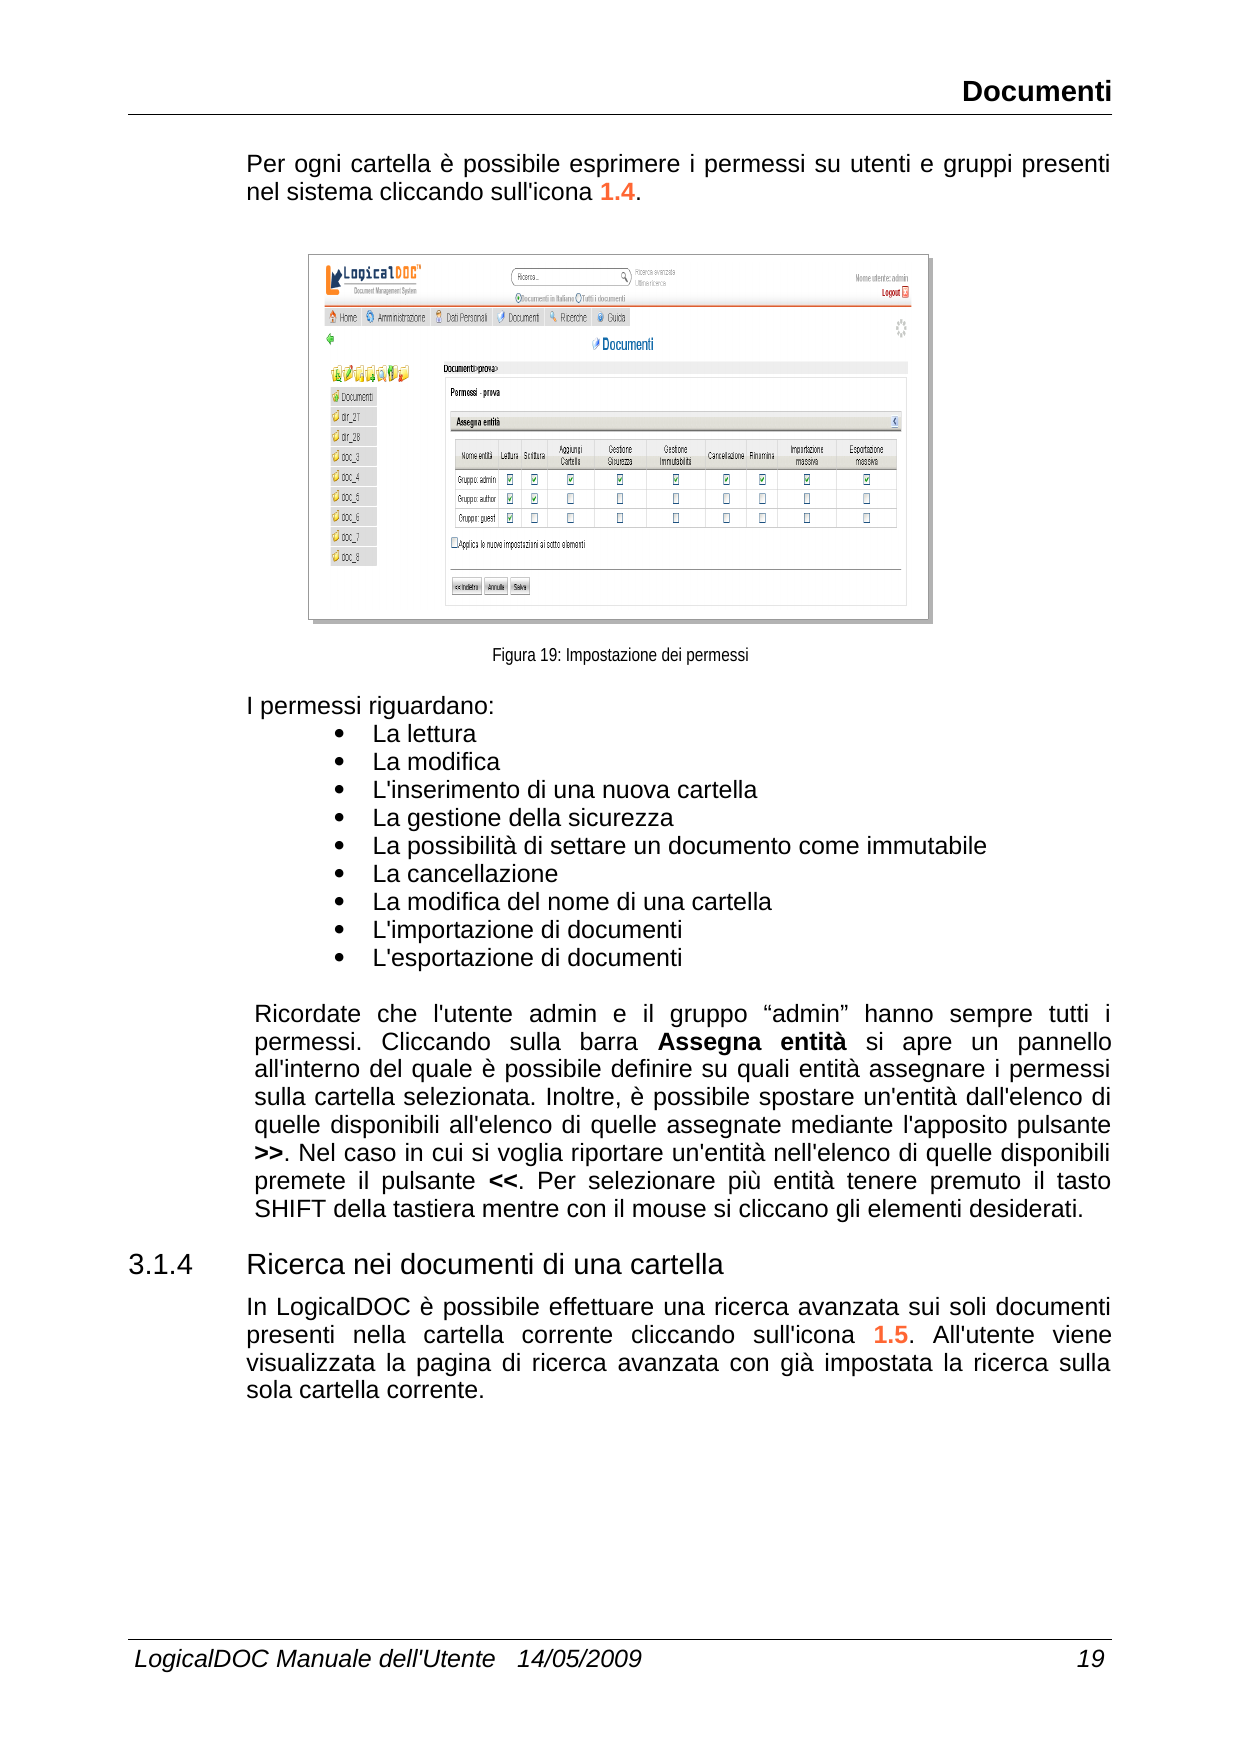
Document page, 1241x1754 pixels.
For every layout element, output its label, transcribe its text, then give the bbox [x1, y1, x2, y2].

list La lettura [335, 719, 1112, 747]
text Per ogni cartella è possibile esprimere i permessi su utenti e gruppi presenti nel sistema cliccando sull'icona 1.4. [246, 150, 1112, 206]
subtitle Ricerca nei documenti di una cartella [128, 1248, 1112, 1280]
list L'importazione di documenti [335, 916, 1112, 943]
list L'esportazione di documenti [335, 943, 1112, 972]
text I permessi riguardano: [246, 206, 1112, 719]
list La cancellazione [335, 859, 1112, 887]
text Figura 19: Impostazione dei permessi [297, 642, 943, 665]
list La gestione della sicurezza [335, 803, 1112, 831]
list Ricordate che l'utente admin e il gruppo “admin” hanno sempre tutti i permessi. Cliccando sulla barra Assegna entità si apre un pannello all'interno del quale è possibile definire su quali entità assegnare i permessi sulla cartella selezionata. Inoltre, è possibile spostare un'entità dall'elenco di quelle disponibili all'elenco di quelle assegnate mediante l'apposito pulsante >>. Nel caso in cui si voglia riportare un'entità nell'elenco di quelle disponibili premete il pulsante <<. Per selezionare più entità tenere premuto il tasto SHIFT della tastiera mentre con il mouse si cliccano gli elementi desiderati. [217, 999, 1112, 1223]
list La modifica del nome di una cartella [335, 887, 1112, 916]
list L'inserimento di una nuova cartella [335, 775, 1112, 803]
picture [324, 262, 912, 610]
list La modifica [335, 747, 1112, 775]
list La possibilità di settare un documento come immutabile [335, 831, 1112, 859]
text In LogicalDOC è possibile effettuare una ricerca avanzata sui soli documenti presenti nella cartella corrente cliccando sull'icona 1.5. All'utente viene visualizzata la pagina di ricerca avanzata con già impostata la ricerca sulla sola cartella corrente. [246, 1293, 1112, 1404]
